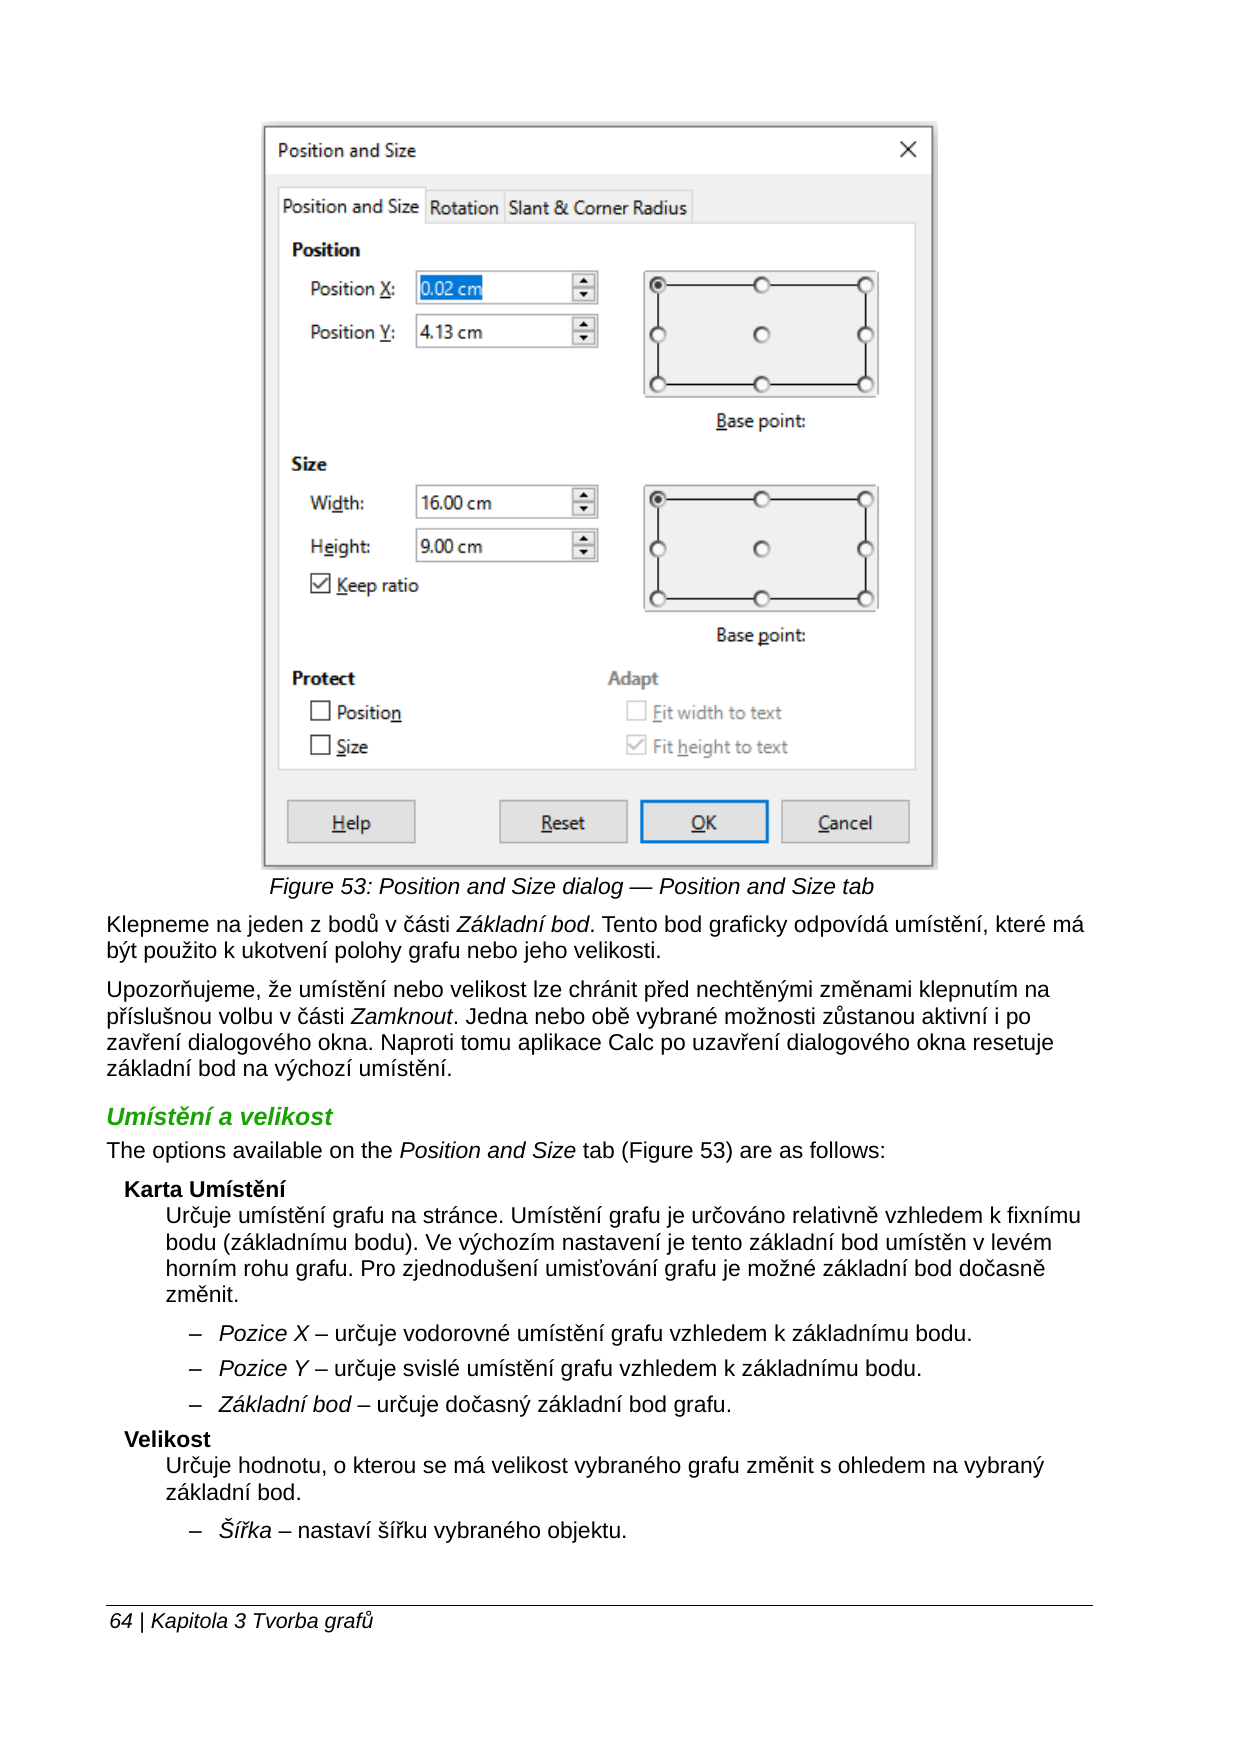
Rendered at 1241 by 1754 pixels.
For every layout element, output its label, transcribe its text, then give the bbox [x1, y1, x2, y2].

text Karta Umístění [124, 1176, 1093, 1202]
text Určuje umístění grafu na stránce. Umístění grafu je určováno relativně vzhledem k fixnímu bodu (základnímu bodu). Ve výchozím nastavení je tento základní bod umístěn v levém horním rohu grafu. Pro zjednodušení umisťování grafu je možné základní bod dočasně změnit. [165, 1202, 1093, 1308]
subtitle Umístění a velikost [106, 1102, 1093, 1131]
list Základní bod – určuje dočasný základní bod grafu. [189, 1391, 1093, 1417]
text Určuje hodnotu, o kterou se má velikost vybraného grafu změnit s ohledem na vybraný základní bod. [165, 1452, 1093, 1505]
list Pozice Y – určuje svislé umístění grafu vzhledem k základnímu bodu. [189, 1355, 1093, 1382]
text Velikost [124, 1426, 1093, 1452]
text Upozorňujeme, že umístění nebo velikost lze chránit před nechtěnými změnami klepnutím na příslušnou volbu v části Zamknout. Jedna nebo obě vybrané možnosti zůstanou aktivní i po zavření dialogového okna. Naproti tomu aplikace Calc po uzavření dialogového okna resetuje základní bod na výchozí umístění. [106, 976, 1093, 1082]
picture [261, 121, 938, 870]
text Figure 53: Position and Size dialog — Position and Size tab [258, 870, 941, 899]
list The options available on the Position and Size tab (Figure 53) are as follows: [106, 1137, 1093, 1163]
list Šířka – nastaví šířku vybraného objektu. [189, 1517, 1093, 1544]
list Pozice X – určuje vodorovné umístění grafu vzhledem k základnímu bodu. [189, 1320, 1093, 1347]
text Klepneme na jeden z bodů v části Základní bod. Tento bod graficky odpovídá umístění, které má být použito k ukotvení polohy grafu nebo jeho velikosti. [106, 911, 1093, 964]
